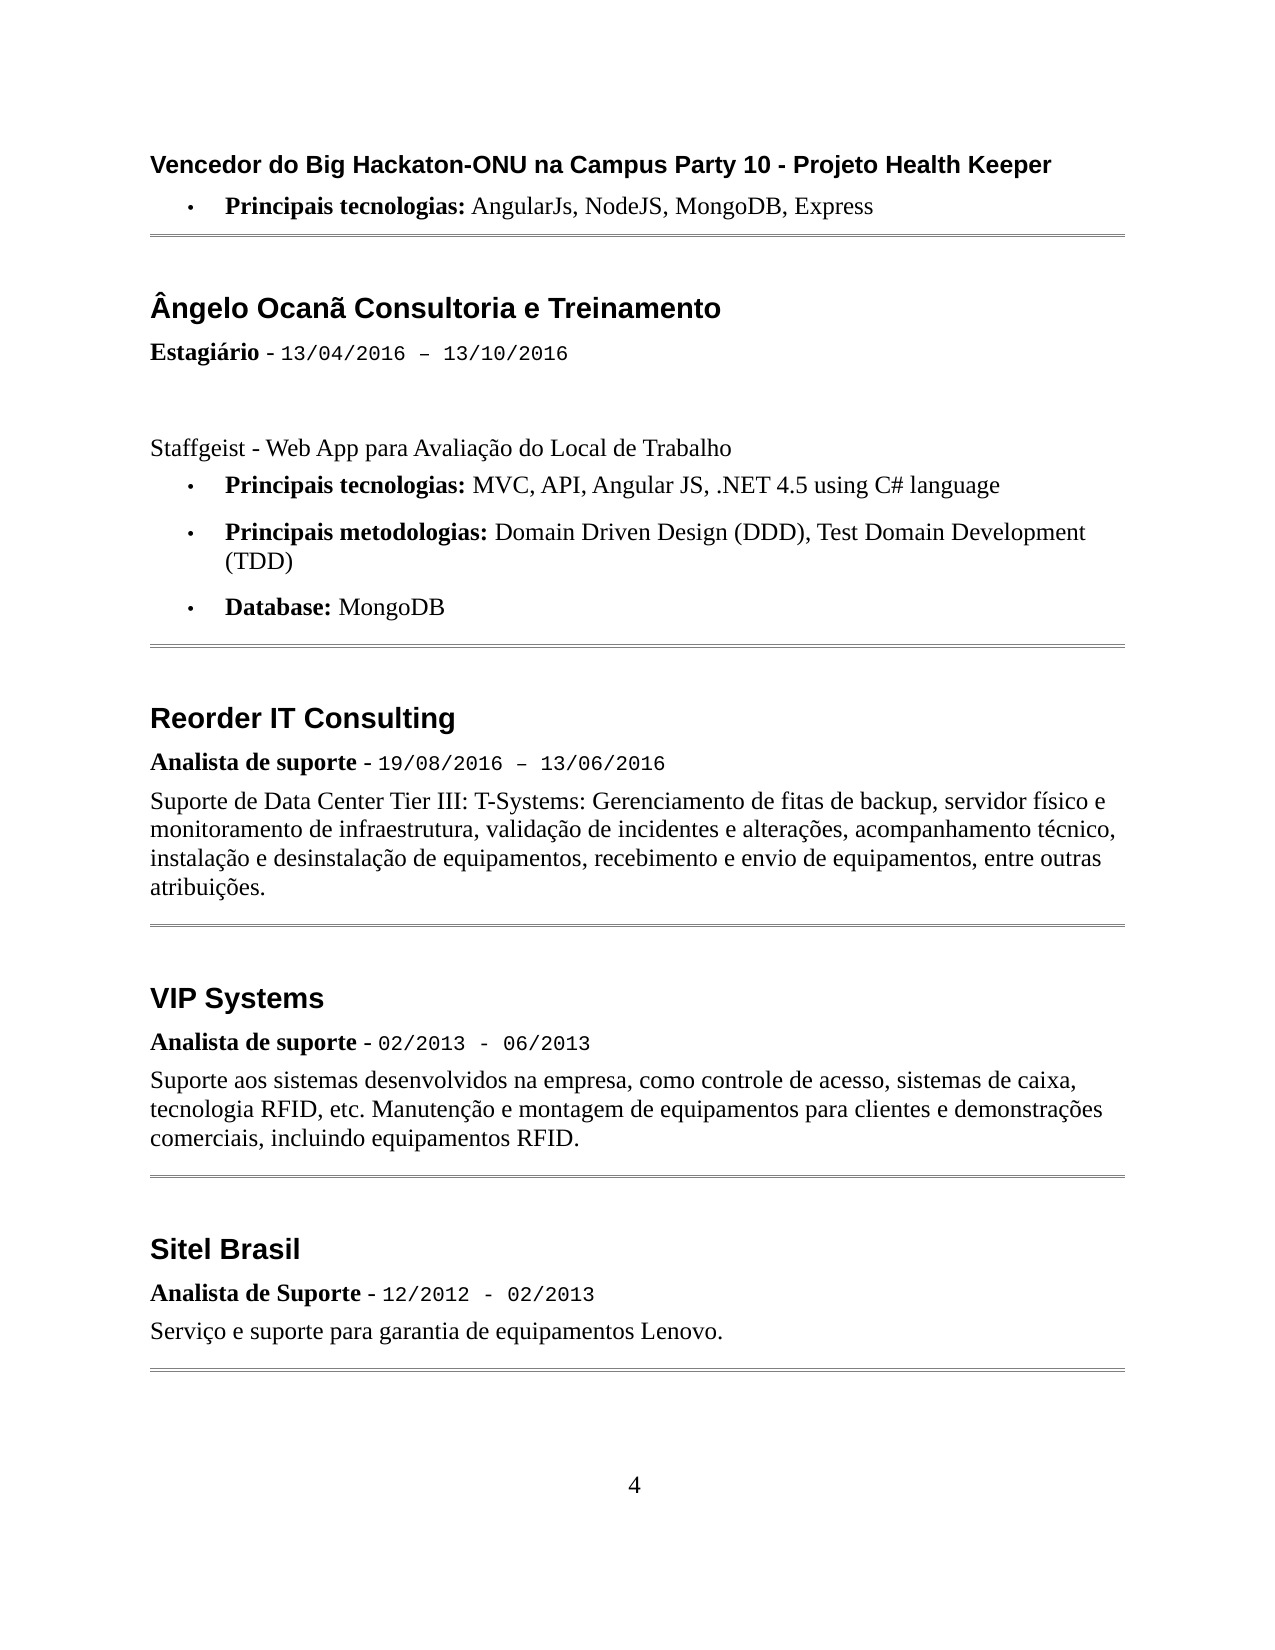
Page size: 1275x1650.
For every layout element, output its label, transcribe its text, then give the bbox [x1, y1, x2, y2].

list Principais tecnologias: MVC, API, Angular JS, .NET 4.5 using C# language [187, 470, 1125, 499]
subtitle Vencedor do Big Hackaton-ONU na Campus Party 10 - Projeto Health Keeper [150, 150, 1125, 178]
subtitle VIP Systems [150, 981, 1125, 1014]
list Principais tecnologias: AngularJs, NodeJS, MongoDB, Express [187, 191, 1125, 220]
text Analista de suporte - 02/2013 - 06/2013 [150, 1027, 1125, 1057]
text Estagiário - 13/04/2016 – 13/10/2016 [150, 337, 1125, 367]
list Principais metodologias: Domain Driven Design (DDD), Test Domain Development (TDD) [187, 517, 1125, 574]
subtitle Reorder IT Consulting [150, 701, 1125, 735]
subtitle Sitel Brasil [150, 1232, 1125, 1265]
text Staffgeist - Web App para Avaliação do Local de Trabalho [150, 433, 1125, 461]
text Suporte de Data Center Tier III: T-Systems: Gerenciamento de fitas de backup, servidor físico e monitoramento de infraestrutura, validação de incidentes e alterações, acompanhamento técnico, instalação e desinstalação de equipamentos, recebimento e envio de equipamentos, entre outras atribuições. [150, 786, 1125, 901]
list Database: MongoDB [187, 592, 1125, 621]
text Analista de Suporte - 12/2012 - 02/2013 [150, 1278, 1125, 1307]
text Serviço e suporte para garantia de equipamentos Lenovo. [150, 1316, 1125, 1345]
text Analista de suporte - 19/08/2016 – 13/06/2016 [150, 747, 1125, 777]
subtitle Ângelo Ocanã Consultoria e Treinamento [150, 291, 1125, 324]
text Suporte aos sistemas desenvolvidos na empresa, como controle de acesso, sistemas de caixa, tecnologia RFID, etc. Manutenção e montagem de equipamentos para clientes e demonstrações comerciais, incluindo equipamentos RFID. [150, 1066, 1125, 1152]
